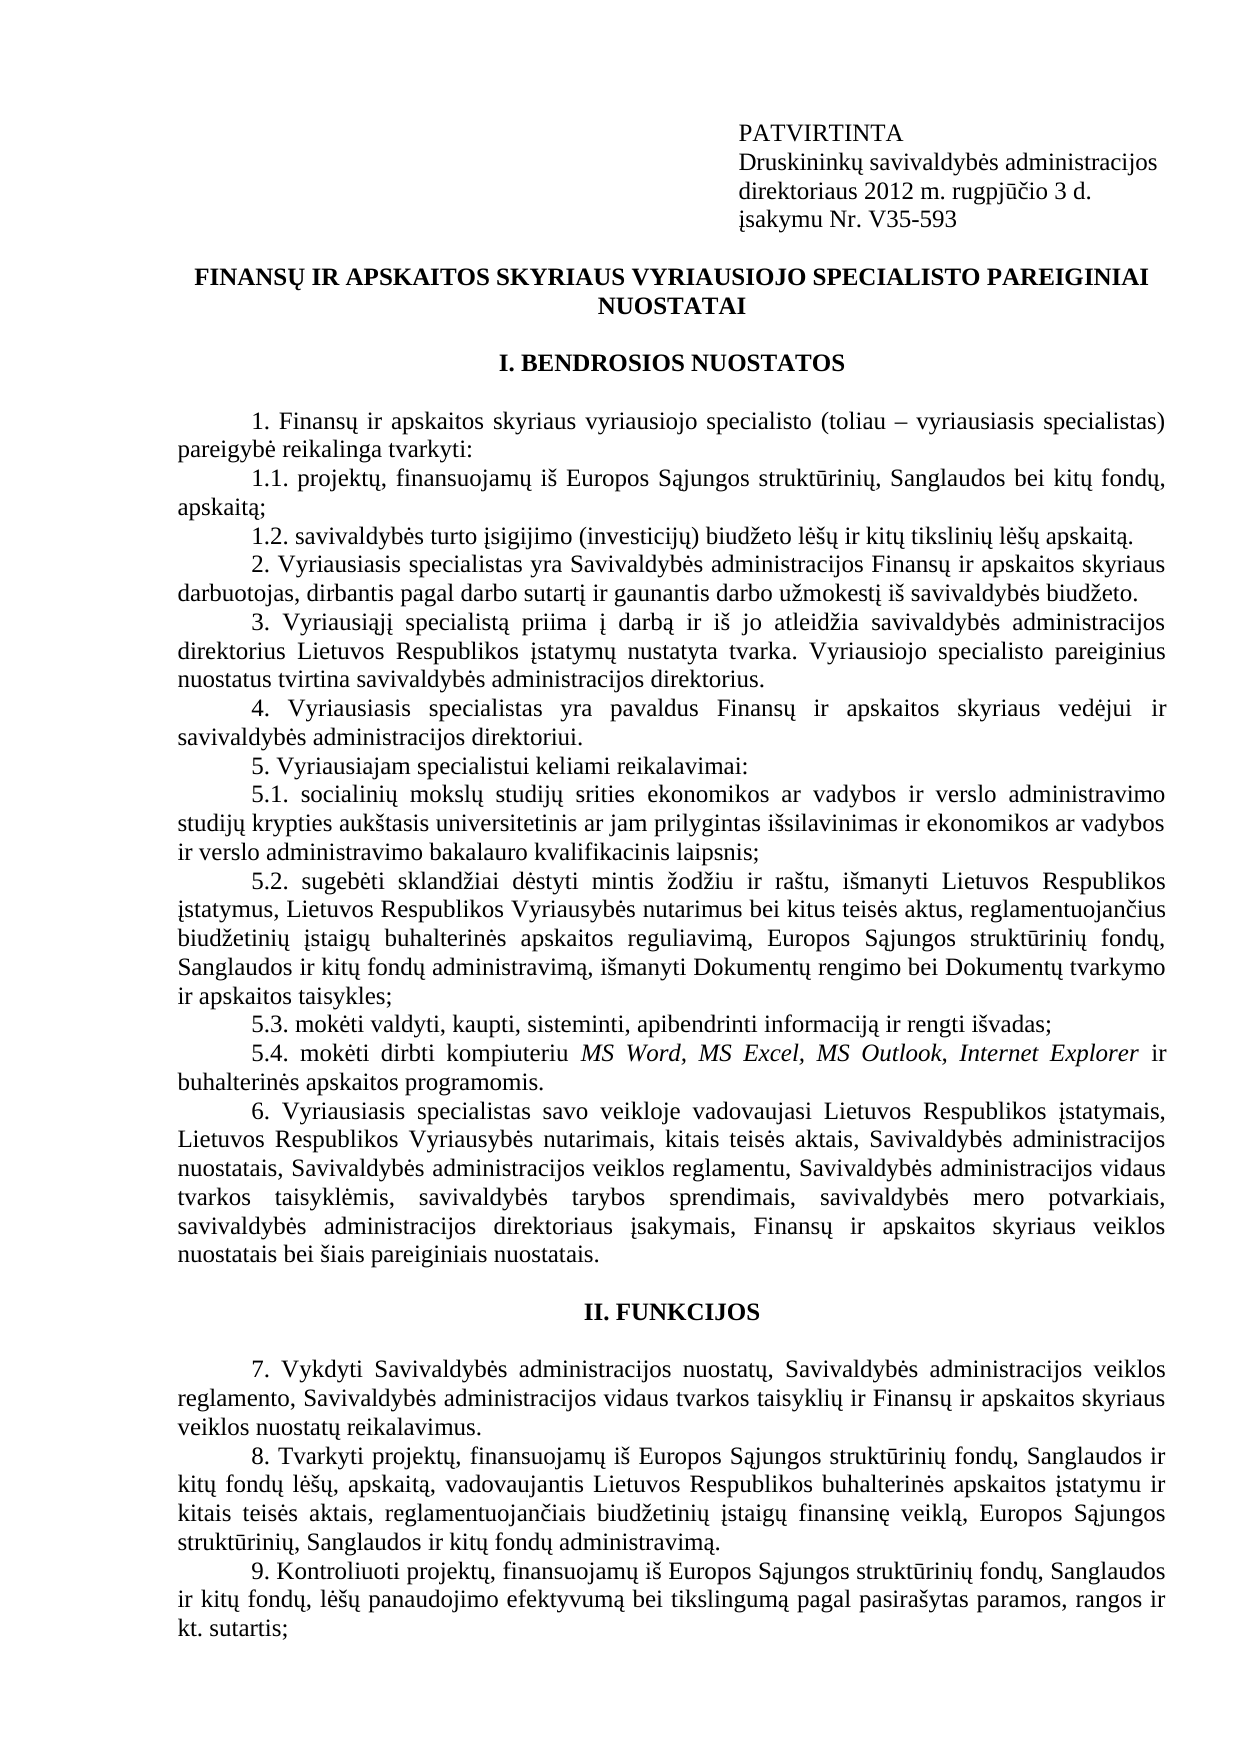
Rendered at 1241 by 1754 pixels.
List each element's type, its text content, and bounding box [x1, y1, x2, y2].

text 5.3. mokėti valdyti, kaupti, sisteminti, apibendrinti informaciją ir rengti išvadas; [177, 1009, 1167, 1038]
text I. BENDROSIOS NUOSTATOS [177, 348, 1167, 377]
text 2. Vyriausiasis specialistas yra Savivaldybės administracijos Finansų ir apskaitos skyriaus darbuotojas, dirbantis pagal darbo sutartį ir gaunantis darbo užmokestį iš savivaldybės biudžeto. [177, 549, 1167, 607]
text Druskininkų savivaldybės administracijos [177, 147, 1167, 176]
text 6. Vyriausiasis specialistas savo veikloje vadovaujasi Lietuvos Respublikos įstatymais, Lietuvos Respublikos Vyriausybės nutarimais, kitais teisės aktais, Savivaldybės administracijos nuostatais, Savivaldybės administracijos veiklos reglamentu, Savivaldybės administracijos vidaus tvarkos taisyklėmis, savivaldybės tarybos sprendimais, savivaldybės mero potvarkiais, savivaldybės administracijos direktoriaus įsakymais, Finansų ir apskaitos skyriaus veiklos nuostatais bei šiais pareiginiais nuostatais. [177, 1096, 1167, 1268]
text 1. Finansų ir apskaitos skyriaus vyriausiojo specialisto (toliau – vyriausiasis specialistas) pareigybė reikalinga tvarkyti: [177, 406, 1167, 463]
text II. FUNKCIJOS [177, 1297, 1167, 1326]
text PATVIRTINTA [177, 118, 1167, 147]
text įsakymu Nr. V35-593 [177, 204, 1167, 233]
text 3. Vyriausiąjį specialistą priima į darbą ir iš jo atleidžia savivaldybės administracijos direktorius Lietuvos Respublikos įstatymų nustatyta tvarka. Vyriausiojo specialisto pareiginius nuostatus tvirtina savivaldybės administracijos direktorius. [177, 607, 1167, 693]
text 4. Vyriausiasis specialistas yra pavaldus Finansų ir apskaitos skyriaus vedėjui ir savivaldybės administracijos direktoriui. [177, 693, 1167, 751]
text 5.2. sugebėti sklandžiai dėstyti mintis žodžiu ir raštu, išmanyti Lietuvos Respublikos įstatymus, Lietuvos Respublikos Vyriausybės nutarimus bei kitus teisės aktus, reglamentuojančius biudžetinių įstaigų buhalterinės apskaitos reguliavimą, Europos Sąjungos struktūrinių fondų, Sanglaudos ir kitų fondų administravimą, išmanyti Dokumentų rengimo bei Dokumentų tvarkymo ir apskaitos taisykles; [177, 866, 1167, 1009]
text FINANSŲ IR APSKAITOS SKYRIAUS VYRIAUSIOJO SPECIALISTO PAREIGINIAI NUOSTATAI [177, 262, 1167, 319]
text 8. Tvarkyti projektų, finansuojamų iš Europos Sąjungos struktūrinių fondų, Sanglaudos ir kitų fondų lėšų, apskaitą, vadovaujantis Lietuvos Respublikos buhalterinės apskaitos įstatymu ir kitais teisės aktais, reglamentuojančiais biudžetinių įstaigų finansinę veiklą, Europos Sąjungos struktūrinių, Sanglaudos ir kitų fondų administravimą. [177, 1441, 1167, 1556]
text 5.4. mokėti dirbti kompiuteriu MS Word, MS Excel, MS Outlook, Internet Explorer ir buhalterinės apskaitos programomis. [177, 1038, 1167, 1096]
text 1.2. savivaldybės turto įsigijimo (investicijų) biudžeto lėšų ir kitų tikslinių lėšų apskaitą. [177, 521, 1167, 549]
text 9. Kontroliuoti projektų, finansuojamų iš Europos Sąjungos struktūrinių fondų, Sanglaudos ir kitų fondų, lėšų panaudojimo efektyvumą bei tikslingumą pagal pasirašytas paramos, rangos ir kt. sutartis; [177, 1556, 1167, 1642]
text 5.1. socialinių mokslų studijų srities ekonomikos ar vadybos ir verslo administravimo studijų krypties aukštasis universitetinis ar jam prilygintas išsilavinimas ir ekonomikos ar vadybos ir verslo administravimo bakalauro kvalifikacinis laipsnis; [177, 779, 1167, 866]
text direktoriaus 2012 m. rugpjūčio 3 d. [177, 176, 1167, 204]
text 7. Vykdyti Savivaldybės administracijos nuostatų, Savivaldybės administracijos veiklos reglamento, Savivaldybės administracijos vidaus tvarkos taisyklių ir Finansų ir apskaitos skyriaus veiklos nuostatų reikalavimus. [177, 1354, 1167, 1441]
text 1.1. projektų, finansuojamų iš Europos Sąjungos struktūrinių, Sanglaudos bei kitų fondų, apskaitą; [177, 463, 1167, 521]
text 5. Vyriausiajam specialistui keliami reikalavimai: [177, 751, 1167, 779]
